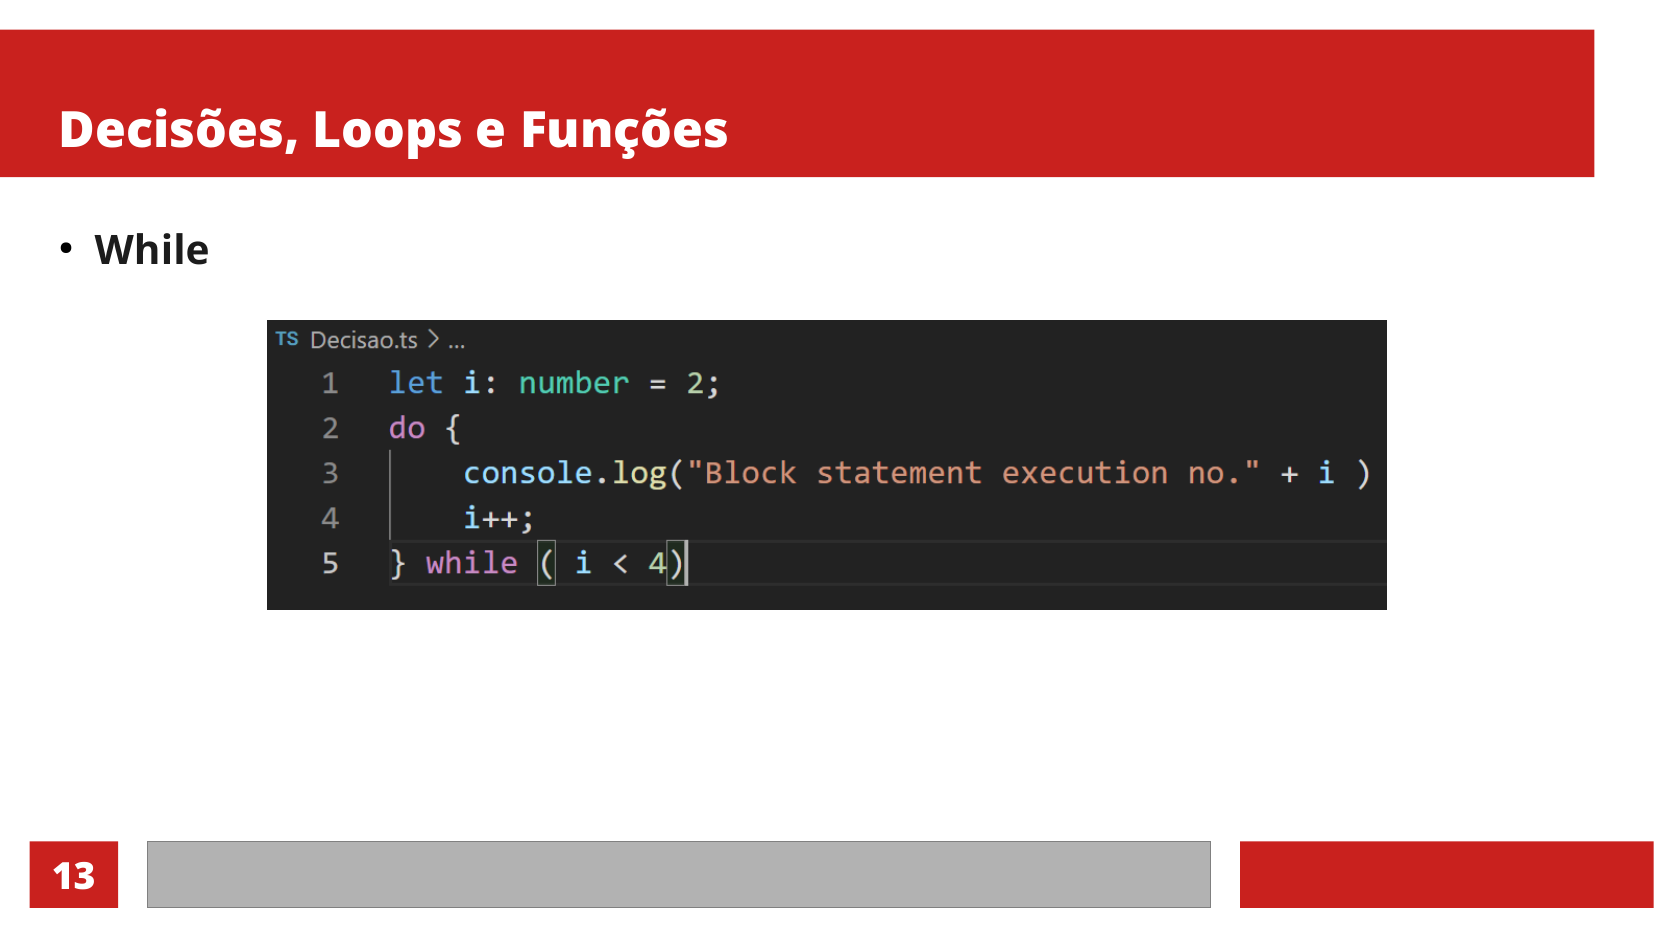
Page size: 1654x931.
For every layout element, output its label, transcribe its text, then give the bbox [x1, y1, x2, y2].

list While [59, 221, 1565, 798]
title Decisões, Loops e Funções [59, 44, 1595, 163]
picture [267, 320, 1387, 610]
